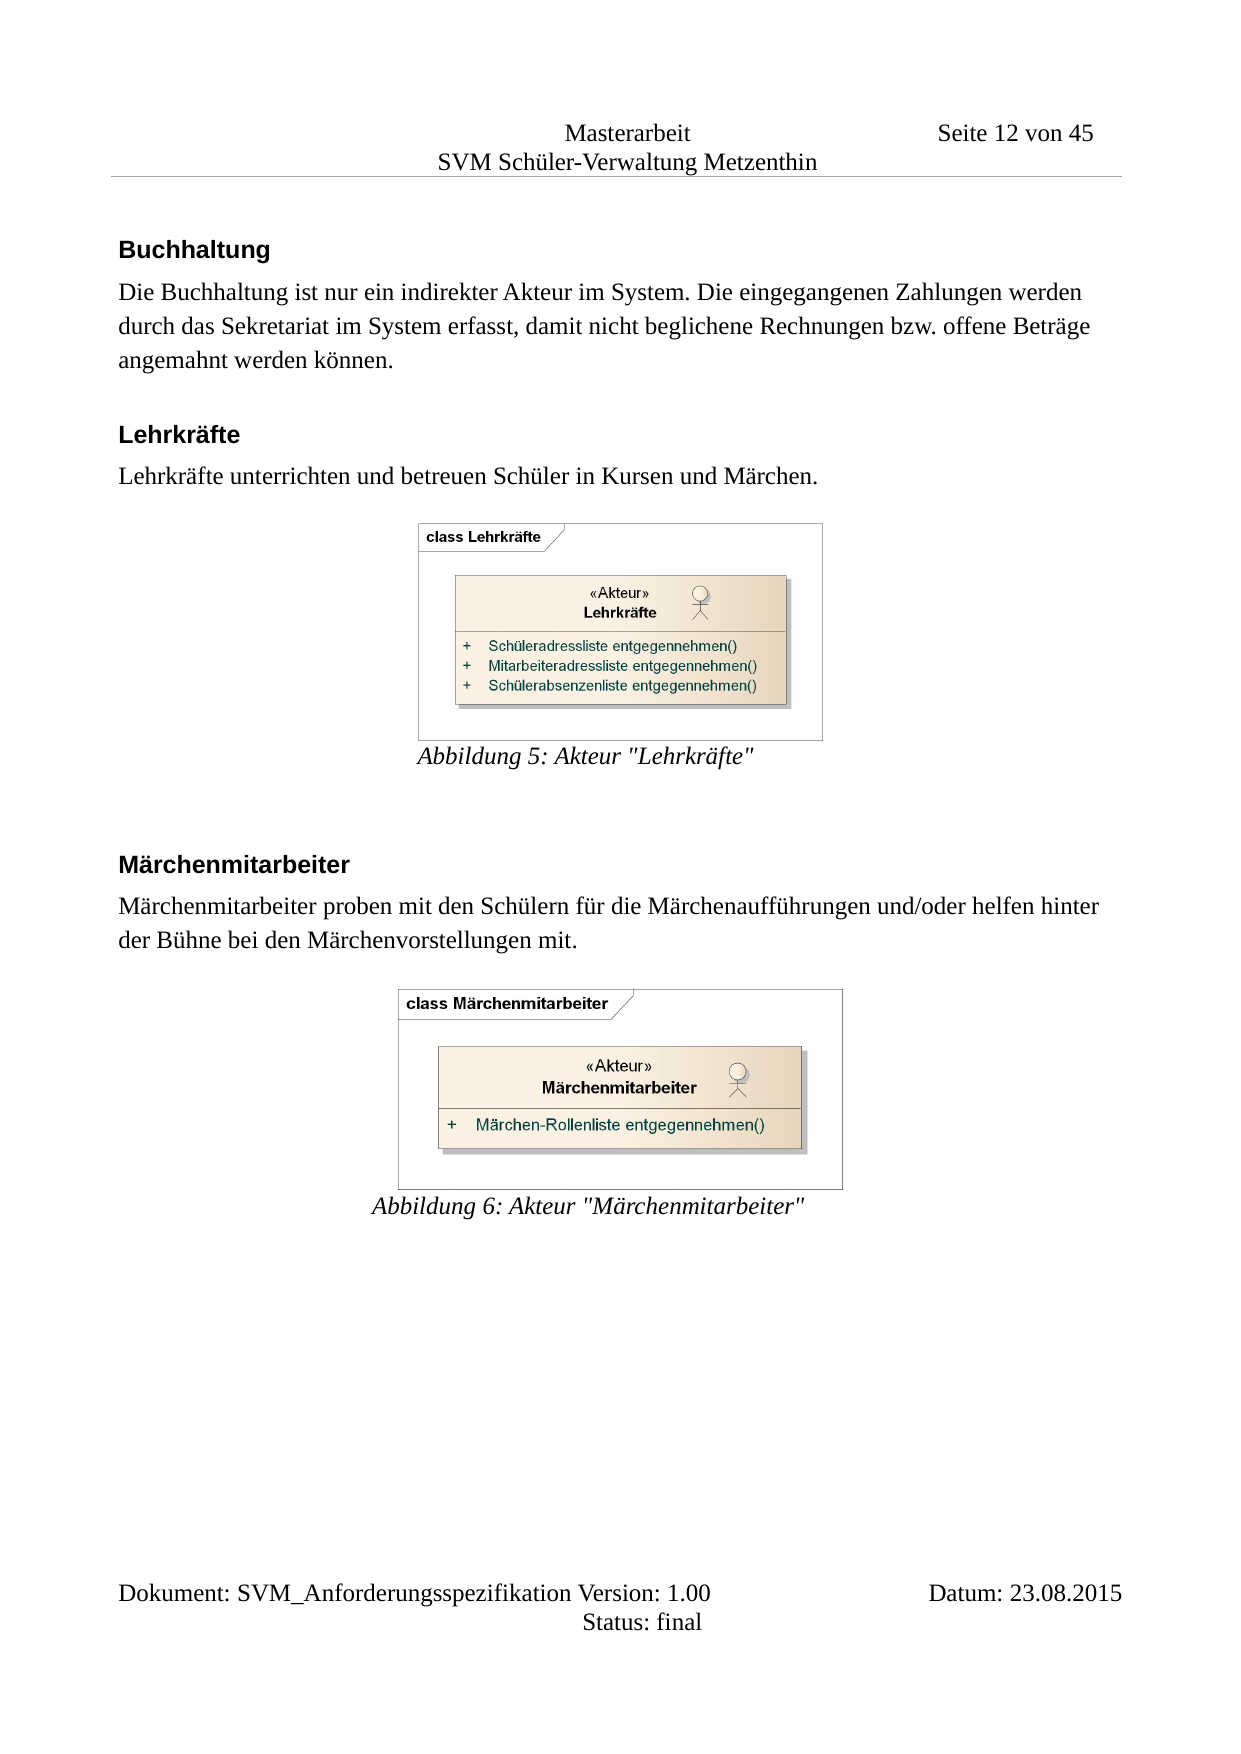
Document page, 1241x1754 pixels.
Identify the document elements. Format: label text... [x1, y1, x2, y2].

subtitle Märchenmitarbeiter [118, 850, 1122, 879]
subtitle Lehrkräfte [118, 420, 1122, 448]
text Märchenmitarbeiter proben mit den Schülern für die Märchenaufführungen und/oder helfen hinter der Bühne bei den Märchenvorstellungen mit. [118, 891, 1122, 954]
text Die Buchhaltung ist nur ein indirekter Akteur im System. Die eingegangenen Zahlungen werden durch das Sekretariat im System erfasst, damit nicht beglichene Rechnungen bzw. offene Beträge angemahnt werden können. [118, 277, 1122, 374]
text Abbildung 6: Akteur "Märchenmitarbeiter" [372, 1191, 868, 1220]
picture [417, 522, 824, 742]
text Abbildung 5: Akteur "Lehrkräfte" [417, 742, 823, 770]
subtitle Buchhaltung [118, 235, 1122, 264]
picture [396, 987, 844, 1191]
text Lehrkräfte unterrichten und betreuen Schüler in Kursen und Märchen. [118, 461, 1122, 490]
